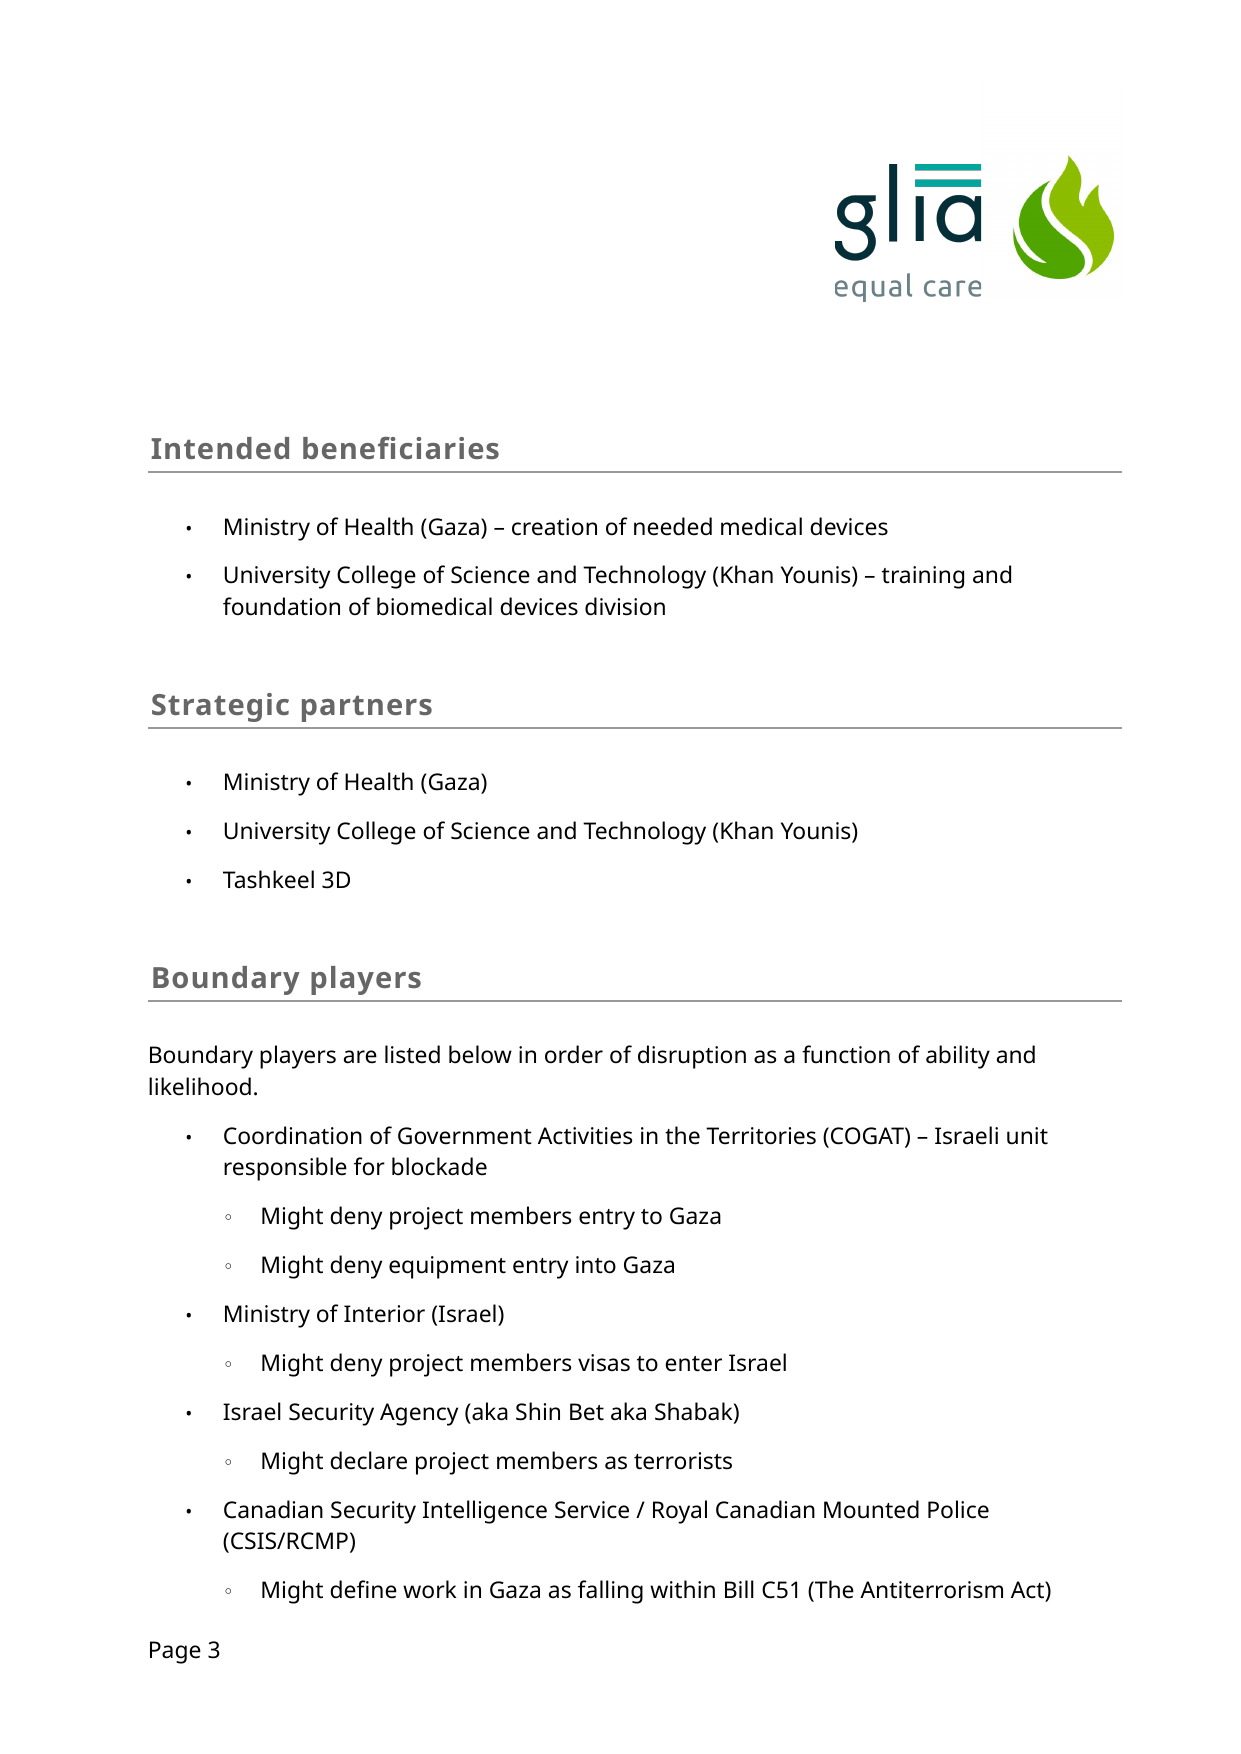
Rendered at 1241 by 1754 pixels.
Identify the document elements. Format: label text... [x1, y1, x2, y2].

text Boundary players are listed below in order of disruption as a function of ability and likelihood. [148, 1039, 1122, 1102]
list Israel Security Agency (aka Shin Bet aka Shabak) [185, 1396, 1122, 1427]
list Ministry of Health (Gaza) [185, 766, 1122, 797]
list Might deny equipment entry into Gaza [223, 1249, 1122, 1280]
picture [845, 203, 865, 222]
list Coordination of Government Activities in the Territories (COGAT) – Israeli unit responsible for blockade [185, 1120, 1122, 1182]
subtitle Strategic partners [148, 681, 1122, 727]
list Might declare project members as terrorists [223, 1445, 1122, 1476]
list University College of Science and Technology (Khan Younis) [185, 815, 1122, 846]
list Tashkeel 3D [185, 864, 1122, 895]
list Canadian Security Intelligence Service / Royal Canadian Mounted Police (CSIS/RCMP) [185, 1494, 1122, 1556]
subtitle Boundary players [148, 954, 1122, 1000]
picture [835, 83, 1026, 313]
list Might deny project members entry to Gaza [223, 1200, 1122, 1231]
subtitle Intended beneficiaries [148, 425, 1122, 471]
list Ministry of Interior (Israel) [185, 1298, 1122, 1329]
list Might define work in Gaza as falling within Bill C51 (The Antiterrorism Act) [223, 1574, 1122, 1605]
list Ministry of Health (Gaza) – creation of needed medical devices [185, 511, 1122, 542]
list University College of Science and Technology (Khan Younis) – training and foundation of biomedical devices division [185, 559, 1122, 622]
list Might deny project members visas to enter Israel [223, 1347, 1122, 1378]
